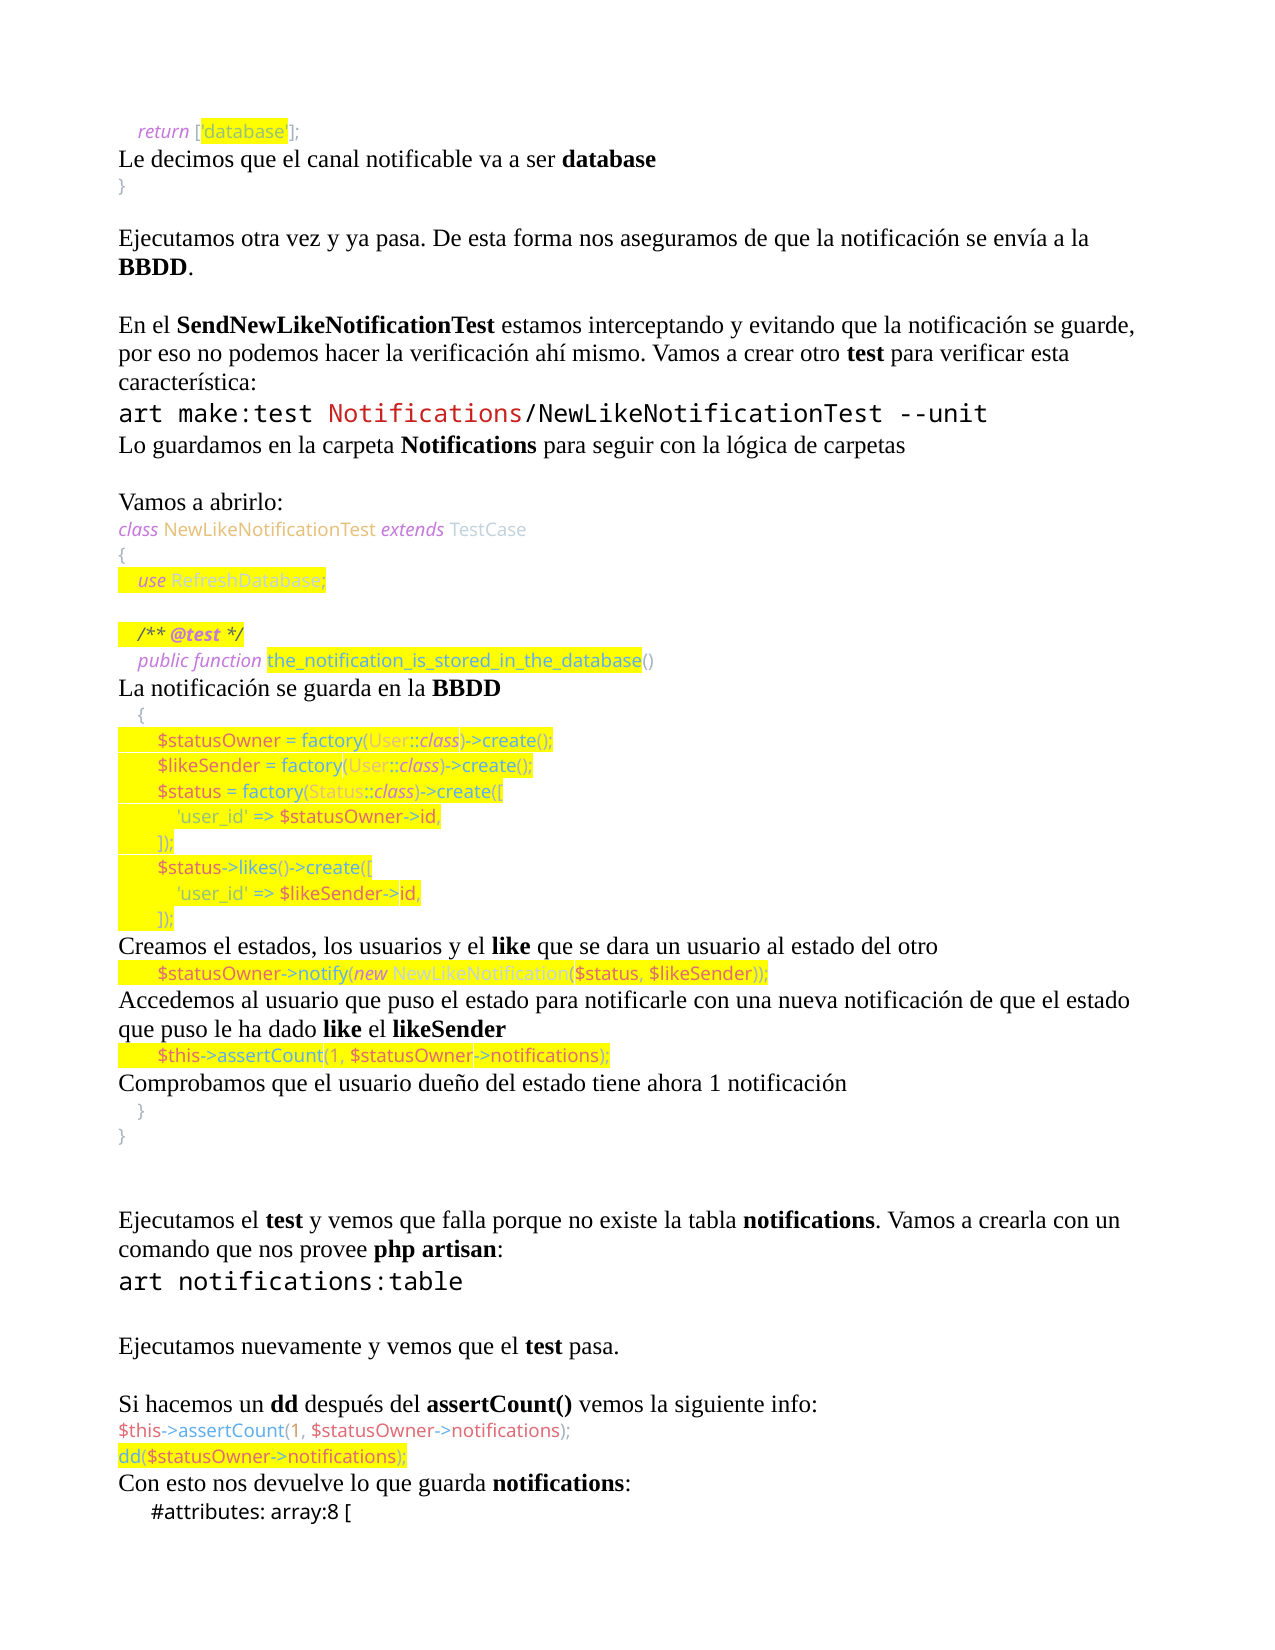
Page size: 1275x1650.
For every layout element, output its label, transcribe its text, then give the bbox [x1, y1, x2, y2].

text En el SendNewLikeNotificationTest estamos interceptando y evitando que la notificación se guarde, por eso no podemos hacer la verificación ahí mismo. Vamos a crear otro test para verificar esta característica: [118, 310, 1157, 396]
text Ejecutamos otra vez y ya pasa. De esta forma nos aseguramos de que la notificación se envía a la BBDD. [118, 223, 1157, 281]
text return ['database']; Le decimos que el canal notificable va a ser database [118, 118, 1157, 172]
text Si hacemos un dd después del assertCount() vemos la siguiente info: $this->assertCount(1, $statusOwner->notifications); dd($statusOwner->notifications); [118, 1389, 1157, 1468]
text Vamos a abrirlo: [118, 487, 1157, 516]
text class NewLikeNotificationTest extends TestCase { use RefreshDatabase; /** @test */ public function the_notification_is_stored_in_the_database() La notificación se guarda en la BBDD [118, 516, 1157, 701]
text } [118, 172, 1157, 198]
text { $statusOwner = factory(User::class)->create(); $likeSender = factory(User::class)->create(); $status = factory(Status::class)->create([ 'user_id' => $statusOwner->id, ]); $status->likes()->create([ 'user_id' => $likeSender->id, ]); Creamos el estados, los usuarios y el like que se dara un usuario al estado del otro $statusOwner->notify(new NewLikeNotification($status, $likeSender)); Accedemos al usuario que puso el estado para notificarle con una nueva notificación de que el estado que puso le ha dado like el likeSender $this->assertCount(1, $statusOwner->notifications); Comprobamos que el usuario dueño del estado tiene ahora 1 notificación [118, 701, 1157, 1097]
text Ejecutamos nuevamente y vemos que el test pasa. [118, 1331, 1157, 1360]
text Con esto nos devuelve lo que guarda notifications: [118, 1468, 1157, 1497]
text Ejecutamos el test y vemos que falla porque no existe la tabla notifications. Vamos a crearla con un comando que nos provee php artisan: [118, 1206, 1157, 1263]
text #attributes: array:8 [ [118, 1497, 1157, 1526]
text art notifications:table [118, 1263, 1157, 1331]
text } } [118, 1097, 1157, 1148]
text art make:test Notifications/NewLikeNotificationTest --unit Lo guardamos en la carpeta Notifications para seguir con la lógica de carpetas [118, 396, 1157, 459]
